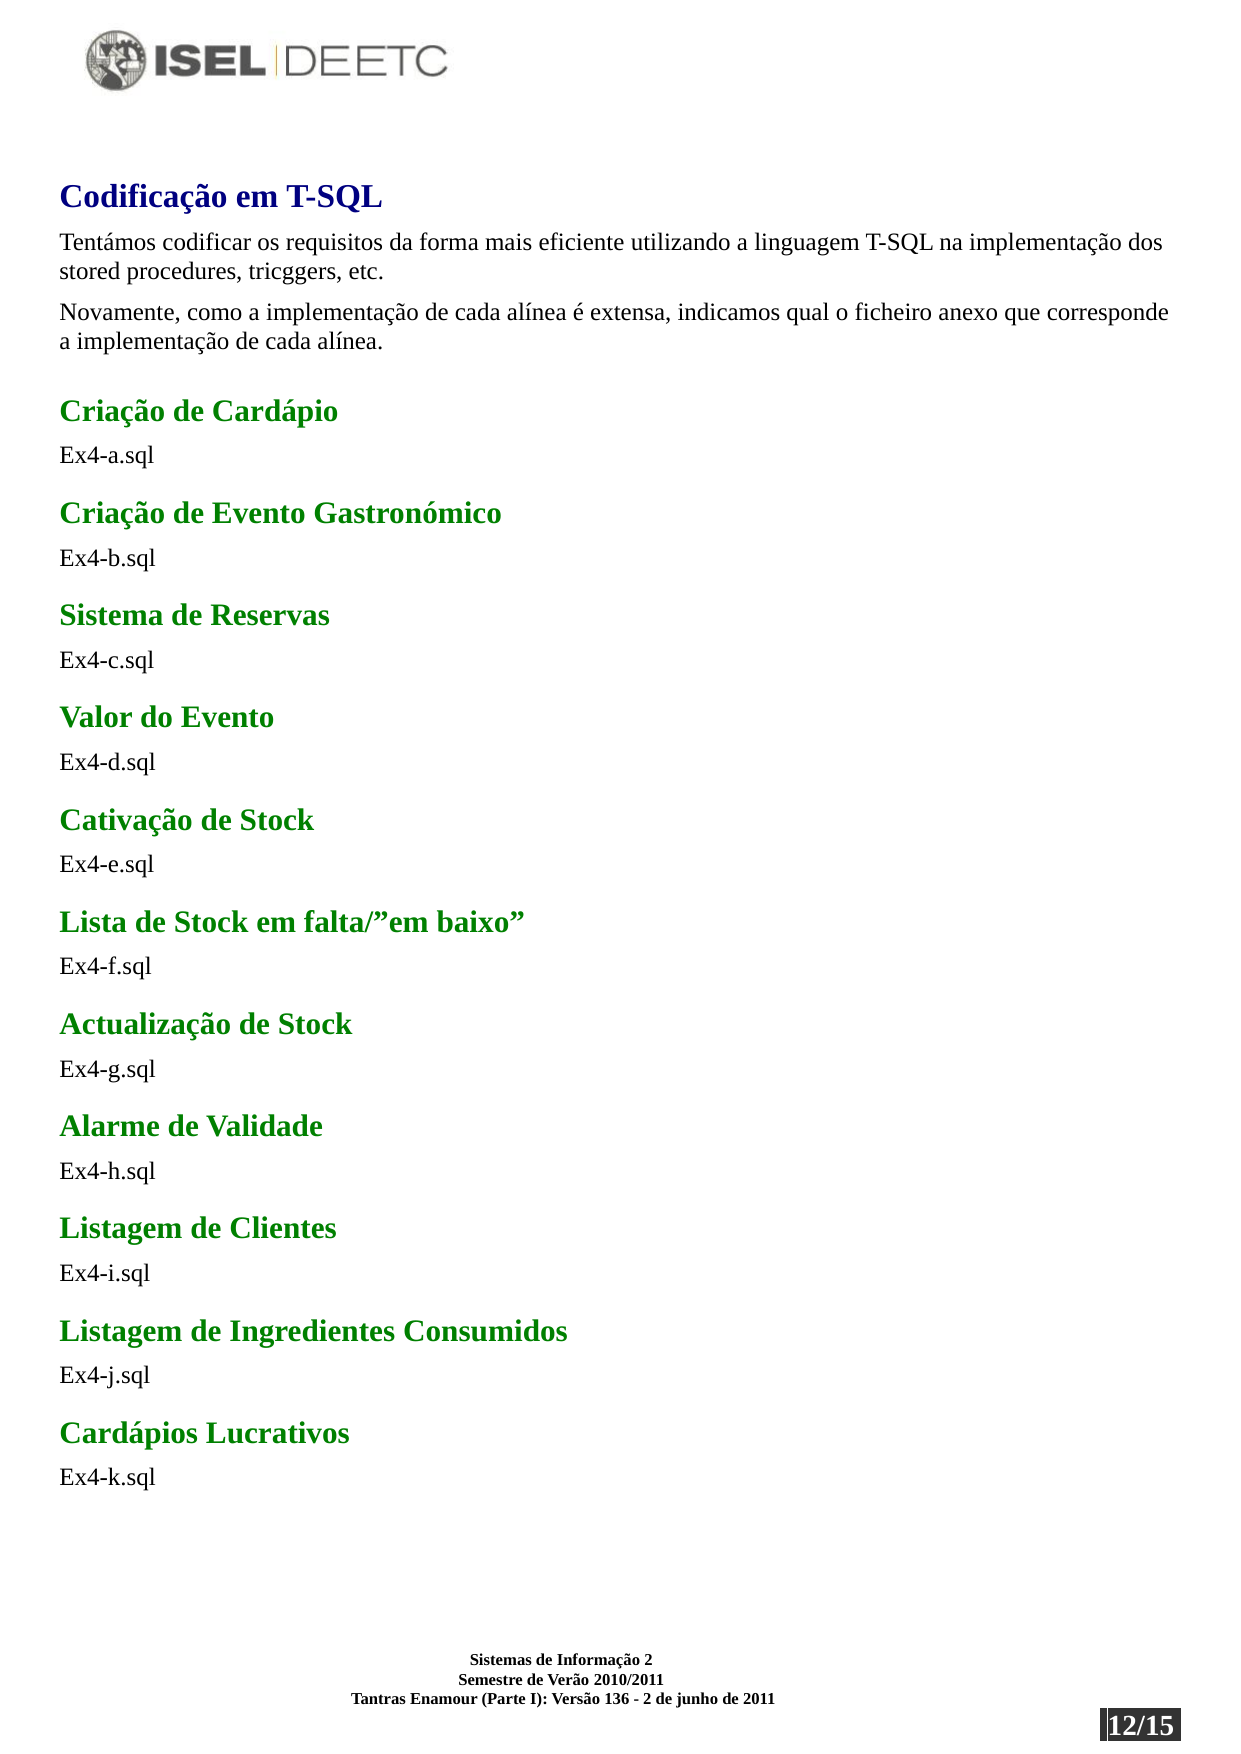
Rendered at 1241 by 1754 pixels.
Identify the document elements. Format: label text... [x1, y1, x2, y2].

text Ex4-e.sql [59, 849, 1181, 878]
subtitle Criação de Evento Gastronómico [59, 494, 1181, 530]
text Ex4-d.sql [59, 747, 1181, 776]
subtitle Codificação em T-SQL [59, 176, 1181, 214]
subtitle Actualização de Stock [59, 1005, 1181, 1041]
subtitle Lista de Stock em falta/”em baixo” [59, 903, 1181, 939]
subtitle Valor do Evento [59, 699, 1181, 734]
subtitle Sistema de Reservas [59, 596, 1181, 632]
subtitle Listagem de Ingredientes Consumidos [59, 1312, 1181, 1348]
text Ex4-k.sql [59, 1462, 1181, 1491]
text Ex4-h.sql [59, 1156, 1181, 1184]
subtitle Criação de Cardápio [59, 392, 1181, 428]
text Novamente, como a implementação de cada alínea é extensa, indicamos qual o ficheiro anexo que corresponde a implementação de cada alínea. [59, 297, 1181, 354]
text Ex4-b.sql [59, 543, 1181, 571]
text Ex4-a.sql [59, 441, 1181, 469]
text Tentámos codificar os requisitos da forma mais eficiente utilizando a linguagem T-SQL na implementação dos stored procedures, tricggers, etc. [59, 227, 1181, 284]
subtitle Listagem de Clientes [59, 1209, 1181, 1246]
subtitle Cardápios Lucrativos [59, 1414, 1181, 1450]
picture [76, 15, 478, 116]
text Ex4-f.sql [59, 951, 1181, 980]
text Ex4-i.sql [59, 1258, 1181, 1287]
subtitle Cativação de Stock [59, 801, 1181, 837]
text Ex4-g.sql [59, 1054, 1181, 1082]
text Ex4-j.sql [59, 1360, 1181, 1389]
subtitle Alarme de Validade [59, 1107, 1181, 1143]
text Ex4-c.sql [59, 645, 1181, 674]
